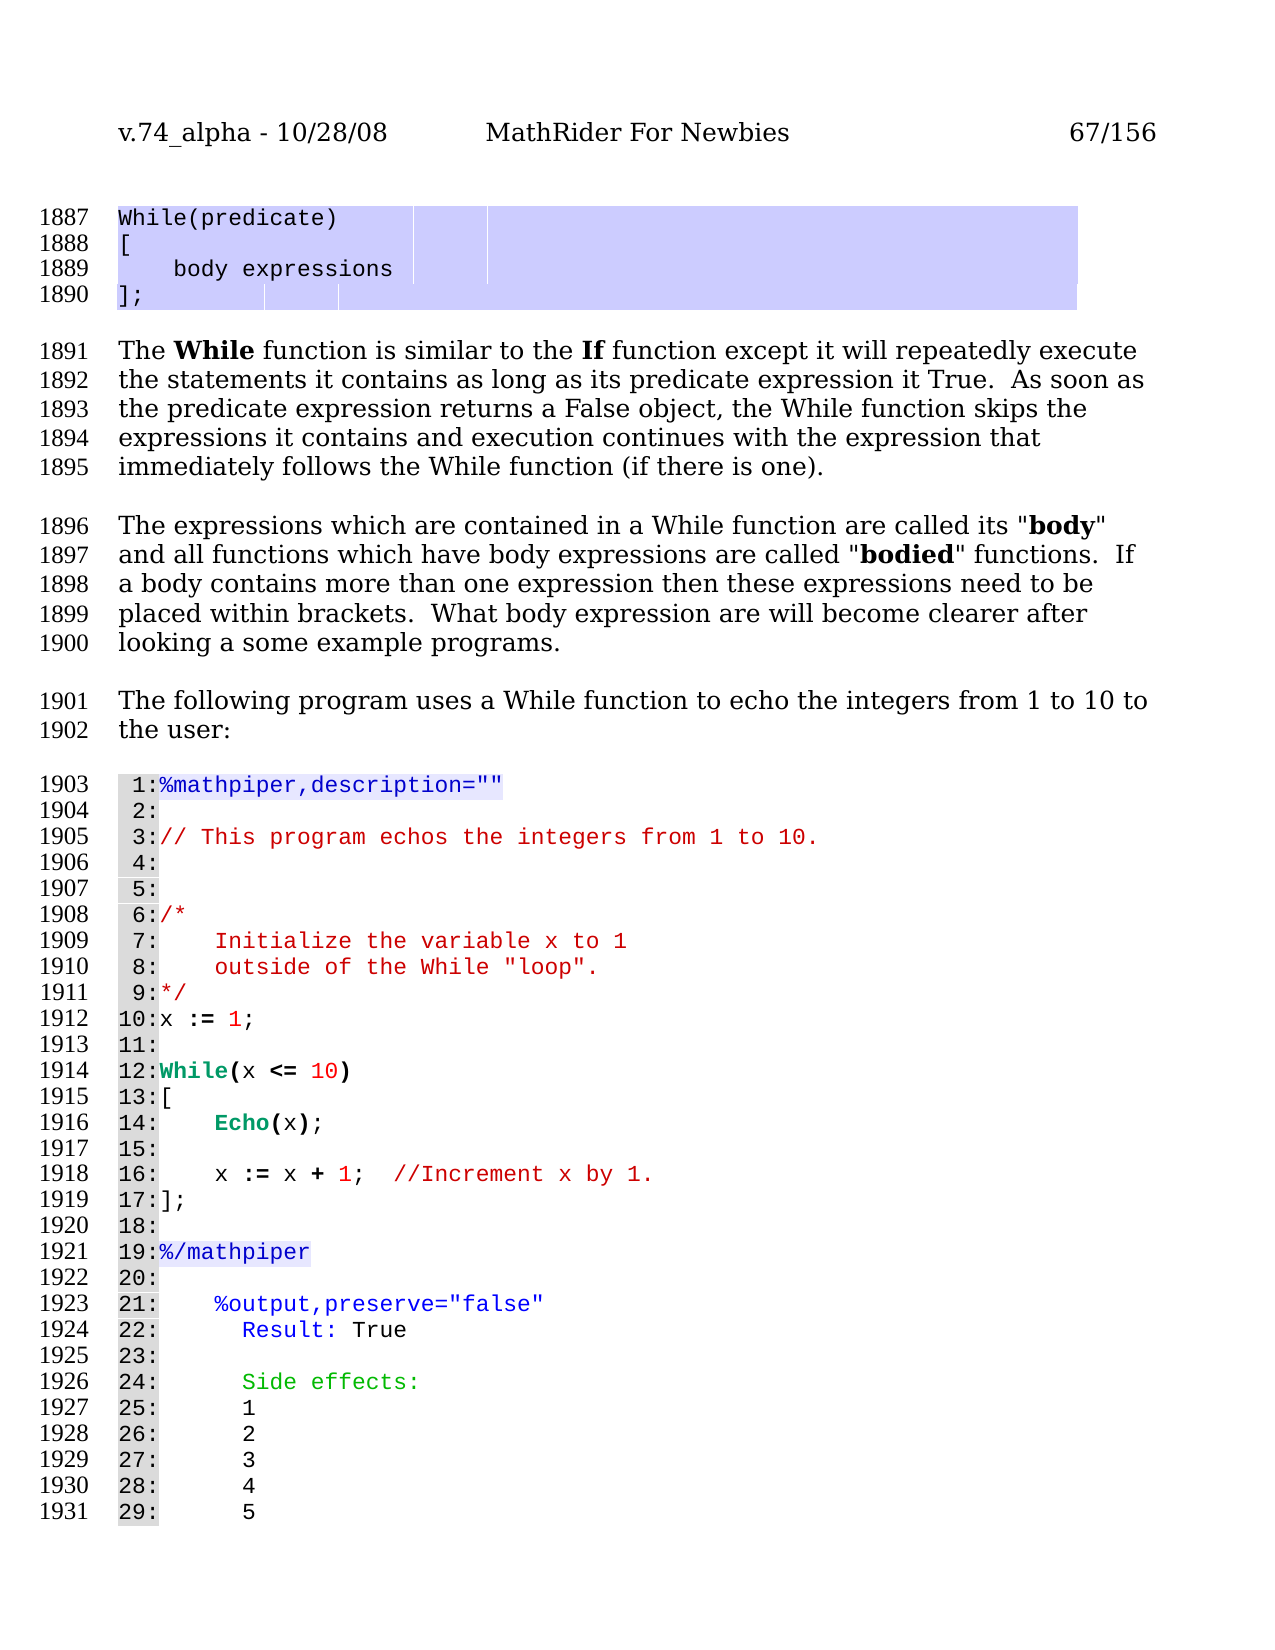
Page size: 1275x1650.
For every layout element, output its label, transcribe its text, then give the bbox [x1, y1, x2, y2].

text 2: [118, 800, 1157, 826]
text 5: [118, 877, 1157, 903]
text 11: [118, 1033, 1157, 1059]
text [ [118, 232, 1157, 258]
text body expressions [118, 258, 1157, 284]
text 25: 1 [118, 1396, 1157, 1422]
text The expressions which are contained in a While function are called its "body" and all functions which have body expressions are called "bodied" functions. If a body contains more than one expression then these expressions need to be placed within brackets. What body expression are will become clearer after looking a some example programs. [118, 511, 1157, 657]
text 28: 4 [118, 1474, 1157, 1500]
text 9:*/ [118, 981, 1157, 1007]
text 17:]; [118, 1189, 1157, 1215]
text 12:While(x <= 10) [118, 1059, 1157, 1085]
text 24: Side effects: [118, 1370, 1157, 1396]
text 7: Initialize the variable x to 1 [118, 929, 1157, 955]
text 20: [118, 1267, 1157, 1292]
text 26: 2 [118, 1422, 1157, 1448]
text 27: 3 [118, 1448, 1157, 1474]
text 8: outside of the While "loop". [118, 955, 1157, 981]
text 15: [118, 1137, 1157, 1163]
text The following program uses a While function to echo the integers from 1 to 10 to the user: [118, 686, 1157, 744]
text 10:x := 1; [118, 1007, 1157, 1033]
text 3:// This program echos the integers from 1 to 10. [118, 826, 1157, 852]
text 6:/* [118, 903, 1157, 929]
text 14: Echo(x); [118, 1111, 1157, 1137]
text 1:%mathpiper,description="" [118, 774, 1157, 800]
text 21: %output,preserve="false" [118, 1292, 1157, 1318]
text 29: 5 [118, 1500, 1157, 1526]
text 4: [118, 852, 1157, 877]
text 13:[ [118, 1085, 1157, 1111]
text The While function is similar to the If function except it will repeatedly execute the statements it contains as long as its predicate expression it True. As soon as the predicate expression returns a False object, the While function skips the expressions it contains and execution continues with the expression that immediately follows the While function (if there is one). [118, 336, 1157, 482]
text 18: [118, 1215, 1157, 1241]
text 16: x := x + 1; //Increment x by 1. [118, 1163, 1157, 1189]
text ]; [117, 284, 1157, 310]
text 22: Result: True [118, 1318, 1157, 1344]
text 23: [118, 1344, 1157, 1370]
text While(predicate) [118, 206, 1157, 232]
text 19:%/mathpiper [118, 1241, 1157, 1267]
